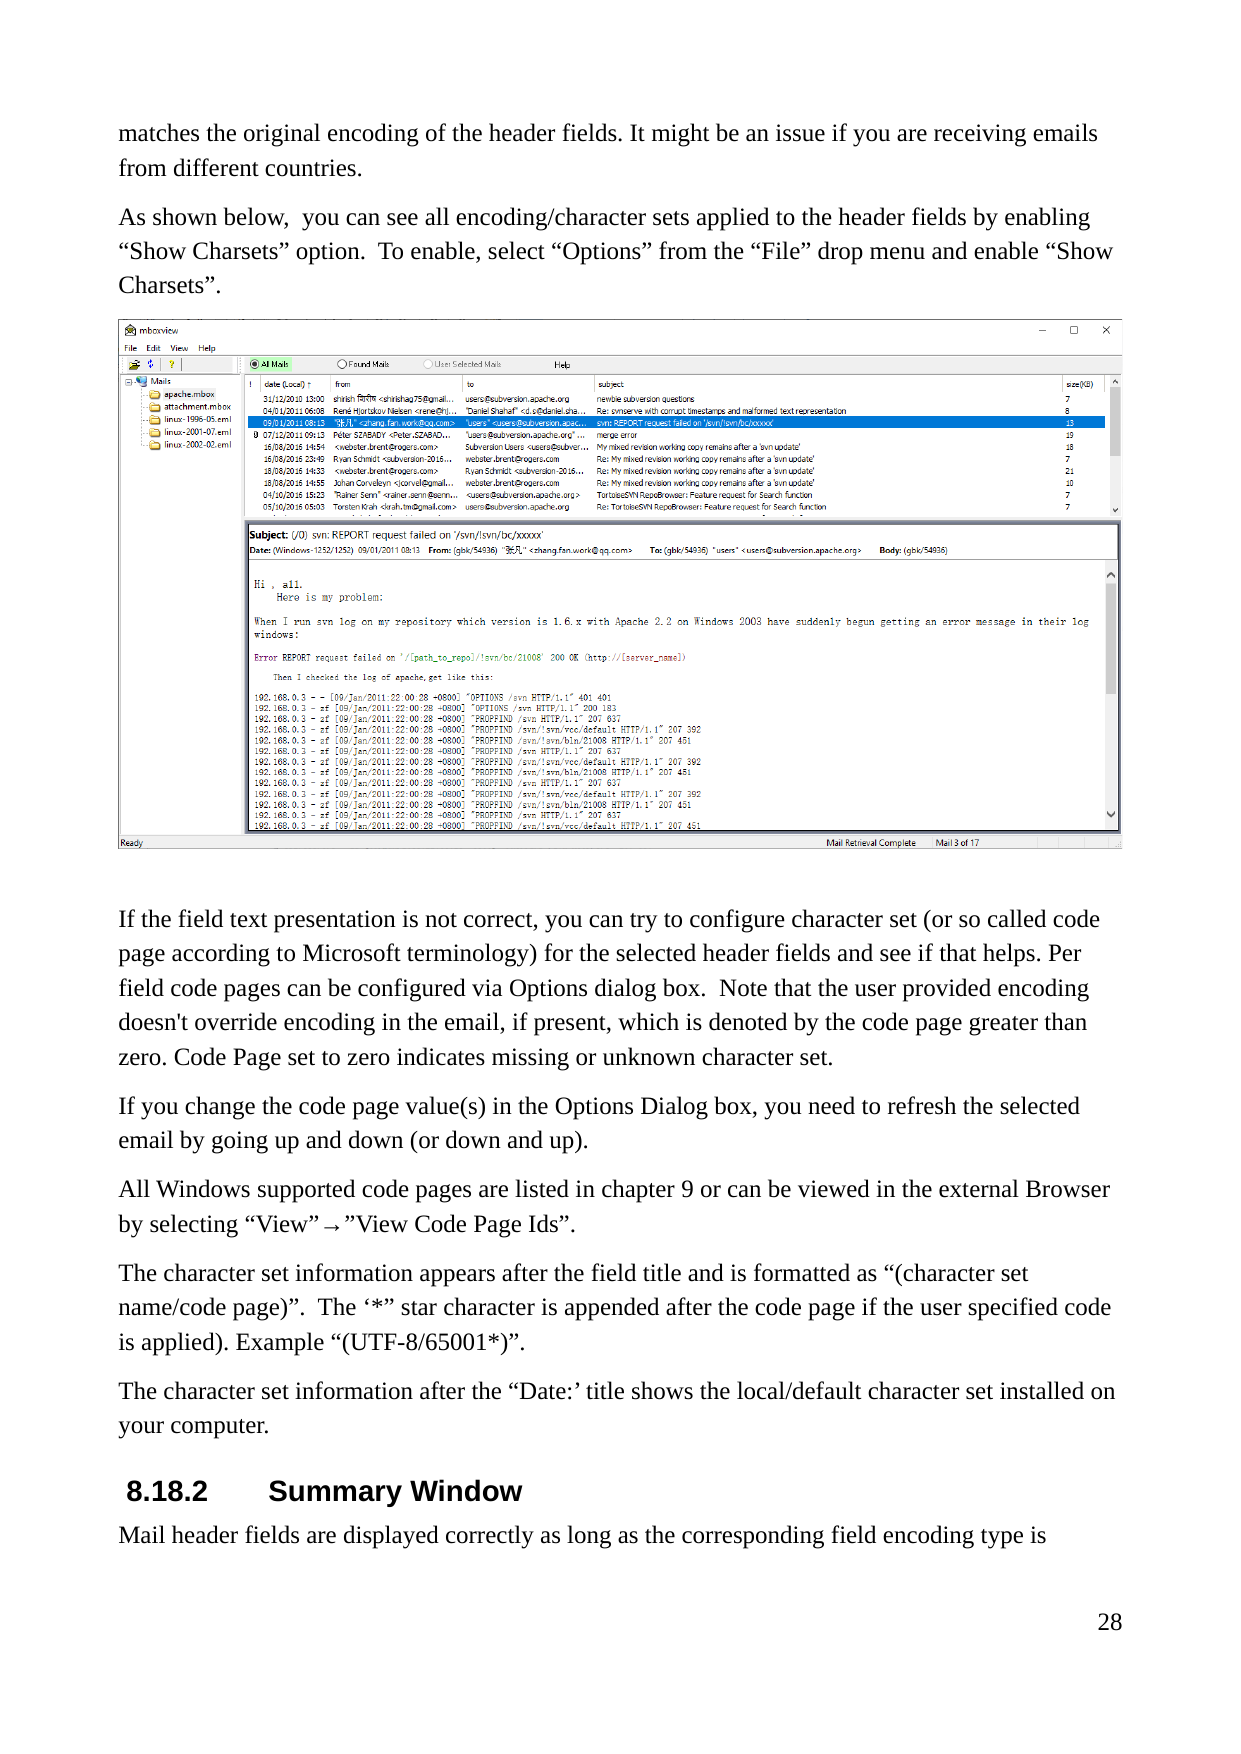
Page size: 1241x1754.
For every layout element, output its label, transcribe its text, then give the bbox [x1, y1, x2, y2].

text As shown below, you can see all encoding/character sets applied to the header fields by enabling “Show Charsets” option. To enable, select “Options” from the “File” drop menu and enable “Show Charsets”. [118, 202, 1122, 299]
text Mail header fields are displayed correctly as long as the corresponding field encoding type is [118, 1520, 1122, 1549]
text The character set information after the “Date:’ title shows the local/default character set installed on your computer. [118, 1376, 1122, 1439]
text matches the original encoding of the header fields. It might be an issue if you are receiving emails from different countries. [118, 118, 1122, 181]
text If the field text presentation is not correct, you can try to configure character set (or so called code page according to Microsoft terminology) for the selected header fields and see if that helps. Per field code pages can be configured via Options dialog box. Note that the user provided encoding doesn't override encoding in the email, if present, which is denoted by the code page greater than zero. Code Page set to zero indicates missing or unknown character set. [118, 904, 1122, 1071]
text All Windows supported code pages are listed in chapter 9 or can be viewed in the external Browser by selecting “View”→”View Code Page Ids”. [118, 1174, 1122, 1238]
text If you change the code page value(s) in the Options Dialog box, you need to refresh the selected email by going up and down (or down and up). [118, 1091, 1122, 1154]
text The character set information appears after the field title and is formatted as “(character set name/code page)”. The ‘*” star character is appended after the code page if the user specified code is applied). Example “(UTF-8/65001*)”. [118, 1258, 1122, 1356]
picture [118, 319, 1123, 849]
subtitle Summary Window [118, 1474, 1122, 1508]
